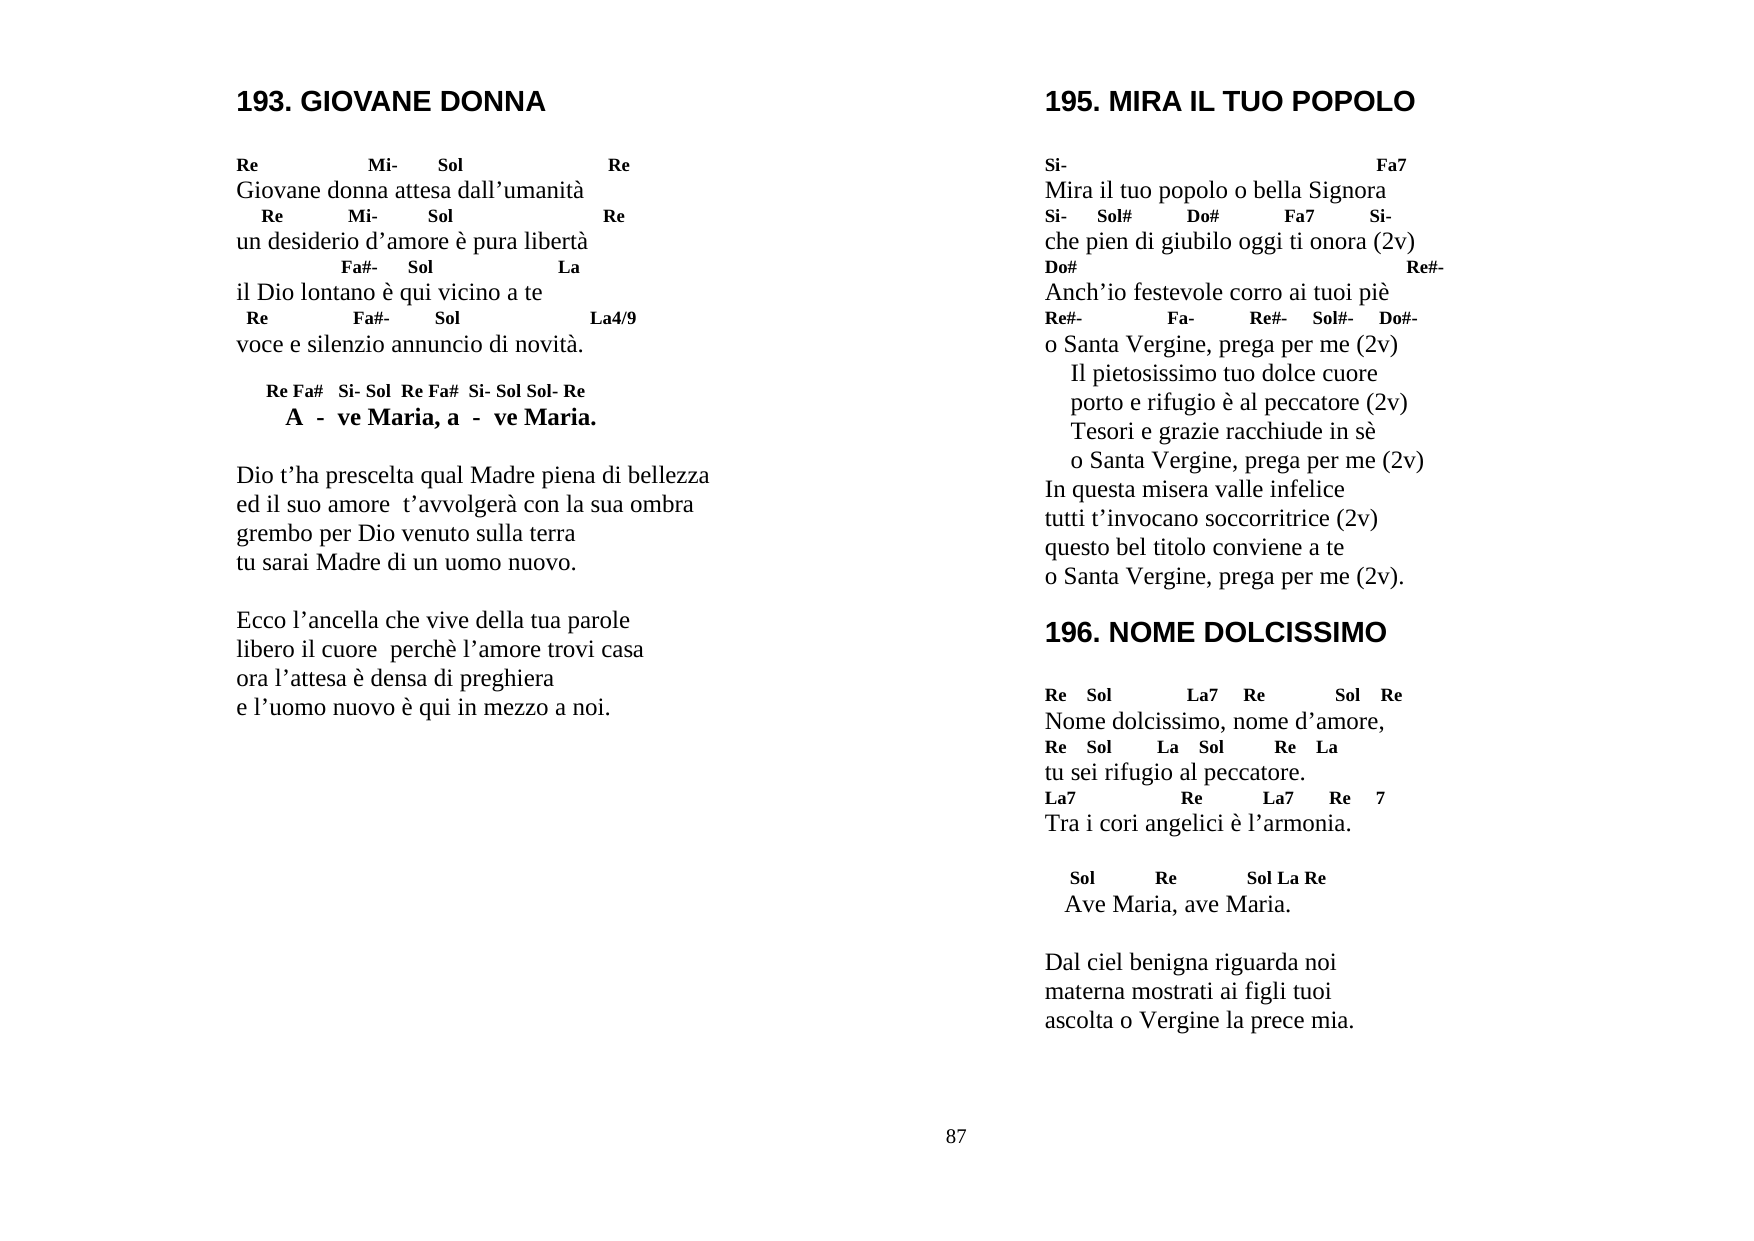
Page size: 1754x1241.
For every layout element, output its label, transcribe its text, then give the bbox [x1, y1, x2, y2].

text voce e silenzio annuncio di novità. [236, 328, 869, 357]
text Sol Re Sol La Re [1044, 866, 1678, 888]
text Tesori e grazie racchiude in sè [1044, 416, 1678, 445]
text A - ve Maria, a - ve Maria. [266, 402, 869, 431]
text Re Sol La Sol Re La [1044, 735, 1678, 757]
subtitle 196. NOME DOLCISSIMO [1044, 615, 1676, 648]
text materna mostrati ai figli tuoi [1044, 976, 1678, 1005]
text che pien di giubilo oggi ti onora (2v) [1044, 226, 1678, 255]
text Re#- Fa- Re#- Sol#- Do#- [1044, 306, 1678, 328]
text o Santa Vergine, prega per me (2v). [1044, 561, 1678, 590]
text Anch’io festevole corro ai tuoi piè [1044, 277, 1678, 306]
text grembo per Dio venuto sulla terra [236, 518, 869, 547]
text Mira il tuo popolo o bella Signora [1044, 175, 1678, 204]
text il Dio lontano è qui vicino a te [236, 277, 869, 306]
text Dal ciel benigna riguarda noi [1044, 947, 1678, 976]
text libero il cuore perchè l’amore trovi casa [236, 634, 891, 663]
text questo bel titolo conviene a te [1044, 532, 1678, 561]
text Il pietosissimo tuo dolce cuore [1044, 357, 1678, 387]
text Re Mi- Sol Re [236, 204, 869, 226]
text o Santa Vergine, prega per me (2v) [1044, 445, 1678, 474]
subtitle 195. MIRA IL TUO POPOLO [1044, 84, 1676, 118]
text ed il suo amore t’avvolgerà con la sua ombra [236, 489, 869, 518]
text Re Fa# Si- Sol Re Fa# Si- Sol Sol- Re [266, 379, 869, 402]
text Re Mi- Sol Re [236, 153, 869, 175]
text Re Fa#- Sol La4/9 [236, 306, 869, 328]
text In questa misera valle infelice [1044, 474, 1678, 503]
text Tra i cori angelici è l’armonia. [1044, 808, 1678, 837]
text ora l’attesa è densa di preghiera [236, 663, 869, 692]
text tutti t’invocano soccorritrice (2v) [1044, 503, 1678, 532]
text Fa#- Sol La [236, 255, 869, 277]
subtitle 193. GIOVANE DONNA [236, 84, 867, 118]
text ascolta o Vergine la prece mia. [1044, 1005, 1678, 1034]
text Ave Maria, ave Maria. [1044, 888, 1678, 917]
text un desiderio d’amore è pura libertà [236, 226, 869, 255]
text Re Sol La7 Re Sol Re [1044, 684, 1678, 706]
text tu sarai Madre di un uomo nuovo. [236, 547, 869, 576]
text porto e rifugio è al peccatore (2v) [1044, 387, 1678, 416]
text tu sei rifugio al peccatore. [1044, 757, 1678, 786]
text Do# Re#- [1044, 255, 1678, 277]
text e l’uomo nuovo è qui in mezzo a noi. [236, 692, 869, 721]
text Si- Sol# Do# Fa7 Si- [1044, 204, 1678, 226]
text Ecco l’ancella che vive della tua parole [236, 605, 869, 634]
text Giovane donna attesa dall’umanità [236, 175, 869, 204]
text Si- Fa7 [1044, 153, 1678, 175]
text La7 Re La7 Re 7 [1044, 786, 1678, 808]
text o Santa Vergine, prega per me (2v) [1044, 328, 1678, 357]
text Dio t’ha prescelta qual Madre piena di bellezza [236, 460, 869, 489]
text Nome dolcissimo, nome d’amore, [1044, 706, 1678, 735]
